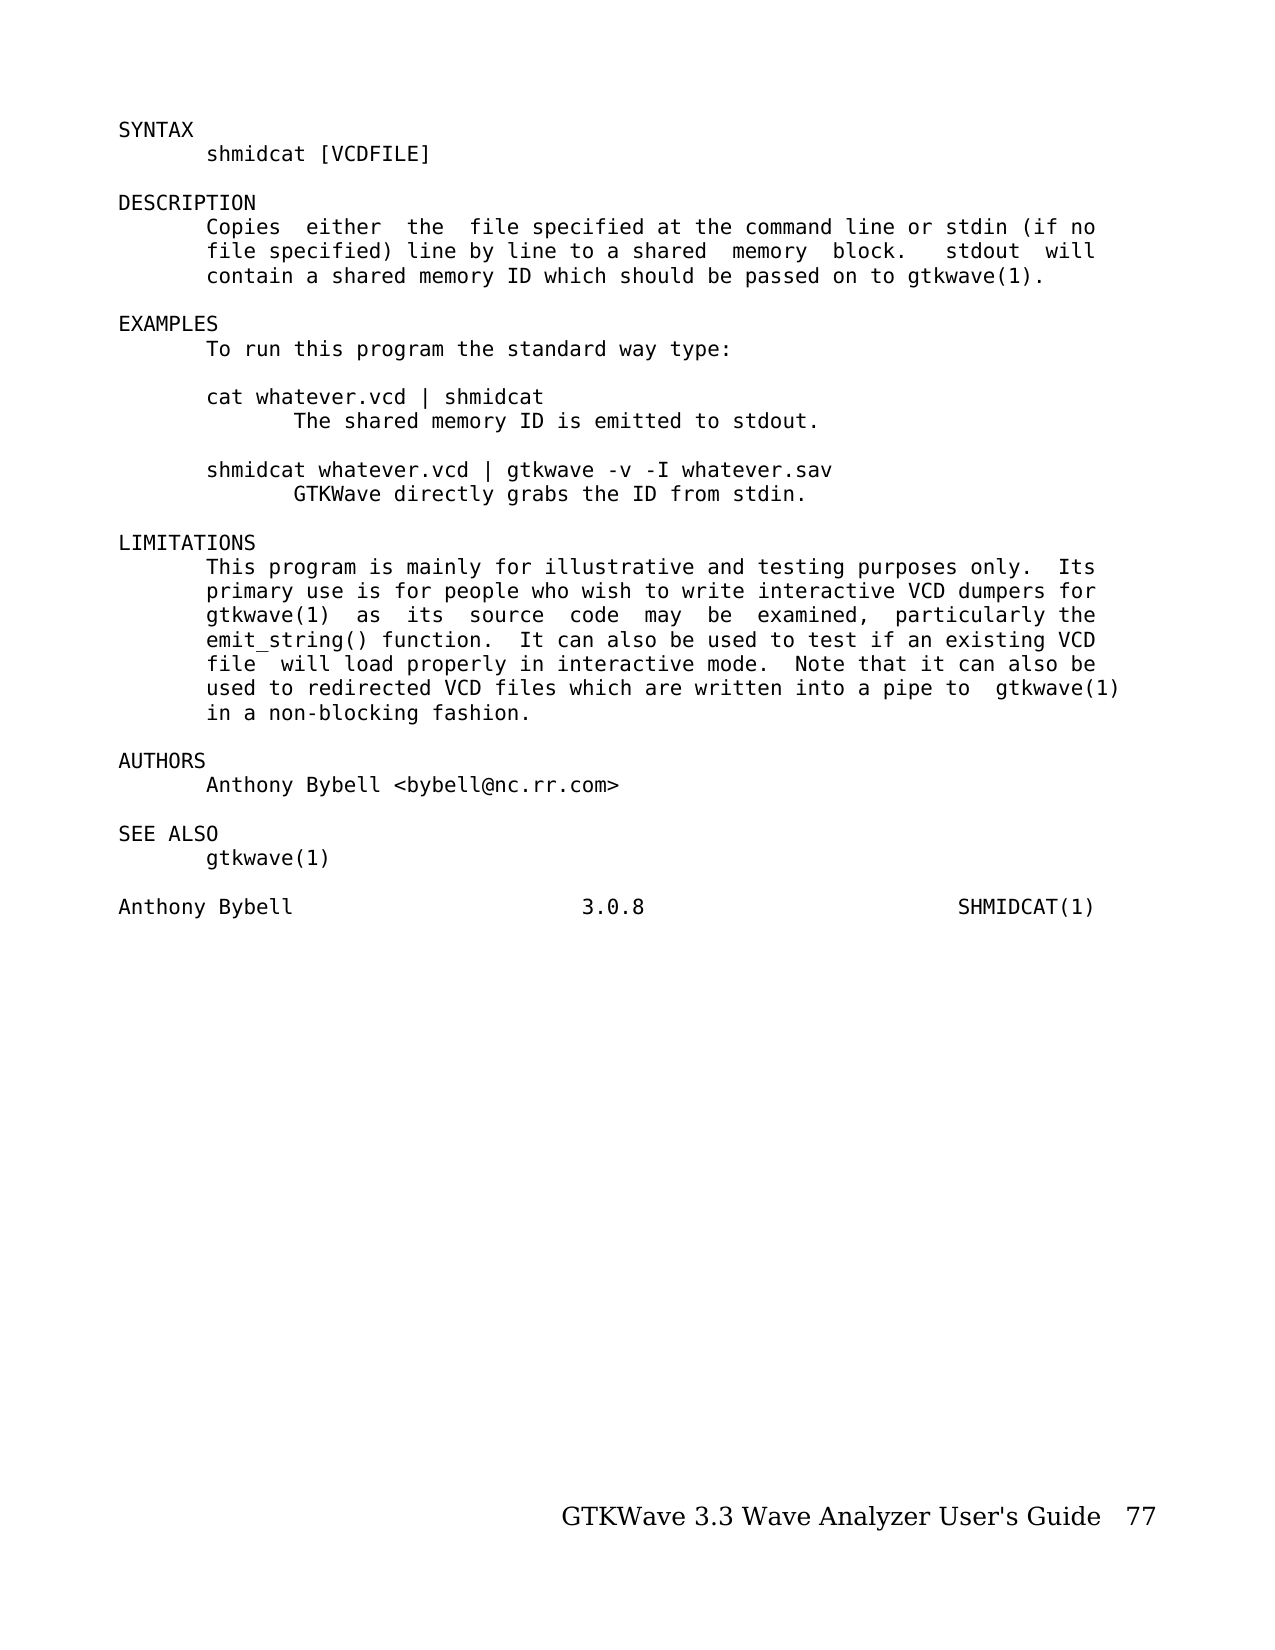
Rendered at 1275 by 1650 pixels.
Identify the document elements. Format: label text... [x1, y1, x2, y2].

text LIMITATIONS [118, 531, 1157, 555]
text cat whatever.vcd | shmidcat [118, 385, 1157, 409]
text This program is mainly for illustrative and testing purposes only. Its [118, 555, 1157, 579]
text file will load properly in interactive mode. Note that it can also be [118, 652, 1157, 676]
text used to redirected VCD files which are written into a pipe to gtkwave(1) [118, 676, 1157, 701]
text primary use is for people who wish to write interactive VCD dumpers for [118, 579, 1157, 603]
text emit_string() function. It can also be used to test if an existing VCD [118, 628, 1157, 652]
text EXAMPLES [118, 312, 1157, 337]
text SEE ALSO [118, 822, 1157, 846]
text shmidcat whatever.vcd | gtkwave -v -I whatever.sav [118, 458, 1157, 482]
text GTKWave directly grabs the ID from stdin. [118, 482, 1157, 506]
text shmidcat [VCDFILE] [118, 142, 1157, 167]
text Copies either the file specified at the command line or stdin (if no [118, 215, 1157, 239]
text AUTHORS [118, 749, 1157, 773]
text contain a shared memory ID which should be passed on to gtkwave(1). [118, 264, 1157, 288]
text Anthony Bybell <bybell@nc.rr.com> [118, 773, 1157, 798]
text in a non-blocking fashion. [118, 701, 1157, 725]
text gtkwave(1) as its source code may be examined, particularly the [118, 603, 1157, 628]
text The shared memory ID is emitted to stdout. [118, 409, 1157, 434]
text To run this program the standard way type: [118, 337, 1157, 361]
text DESCRIPTION [118, 191, 1157, 215]
text gtkwave(1) [118, 846, 1157, 871]
text Anthony Bybell 3.0.8 SHMIDCAT(1) [118, 895, 1157, 919]
text file specified) line by line to a shared memory block. stdout will [118, 239, 1157, 264]
text SYNTAX [118, 118, 1157, 142]
